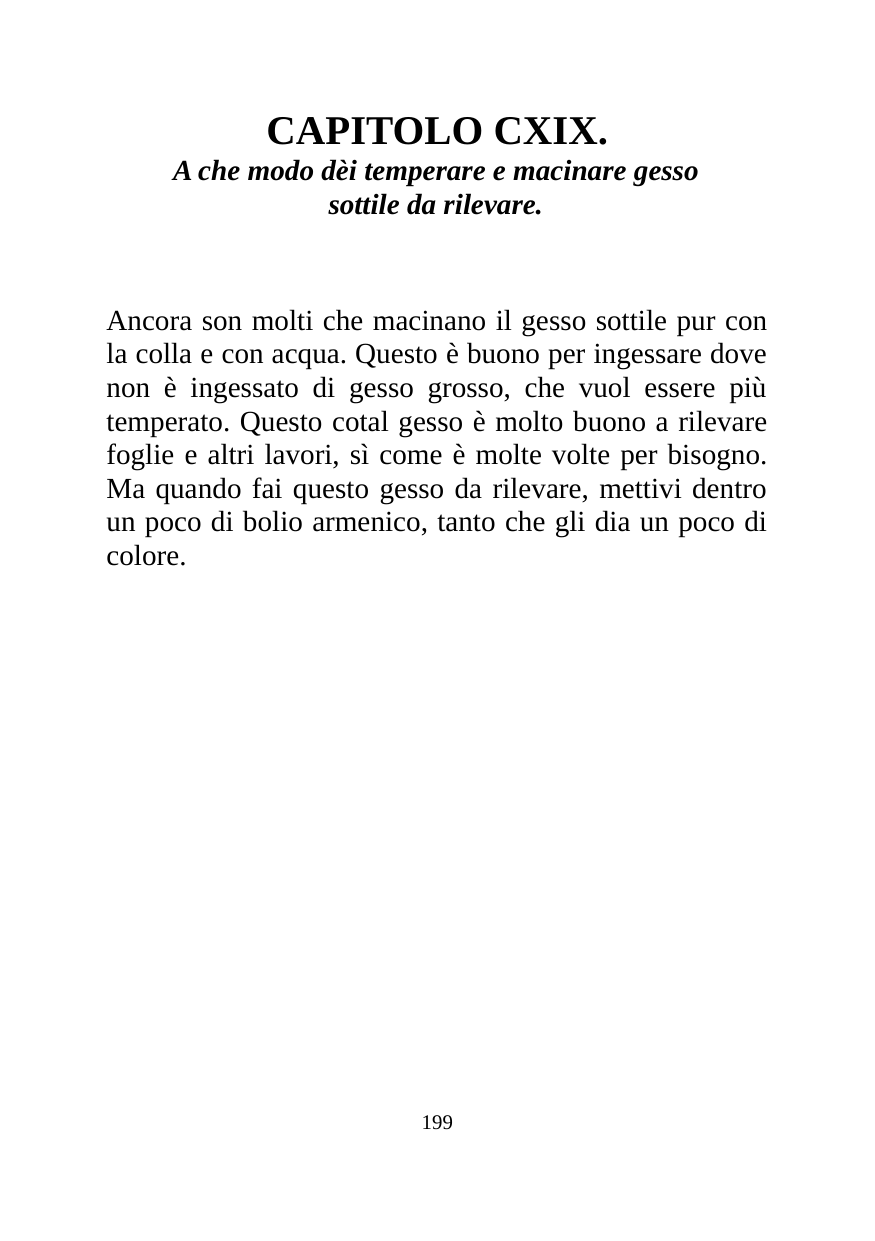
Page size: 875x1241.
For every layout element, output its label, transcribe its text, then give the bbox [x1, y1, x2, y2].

subtitle CAPITOLO CXIX. A che modo dèi temperare e macinare gesso sottile da rilevare. [165, 106, 709, 220]
text Ancora son molti che macinano il gesso sottile pur con la colla e con acqua. Questo è buono per ingessare dove non è ingessato di gesso grosso, che vuol essere più temperato. Questo cotal gesso è molto buono a rilevare foglie e altri lavori, sì come è molte volte per bisogno. Ma quando fai questo gesso da rilevare, mettivi dentro un poco di bolio armenico, tanto che gli dia un poco di colore. [106, 303, 768, 571]
